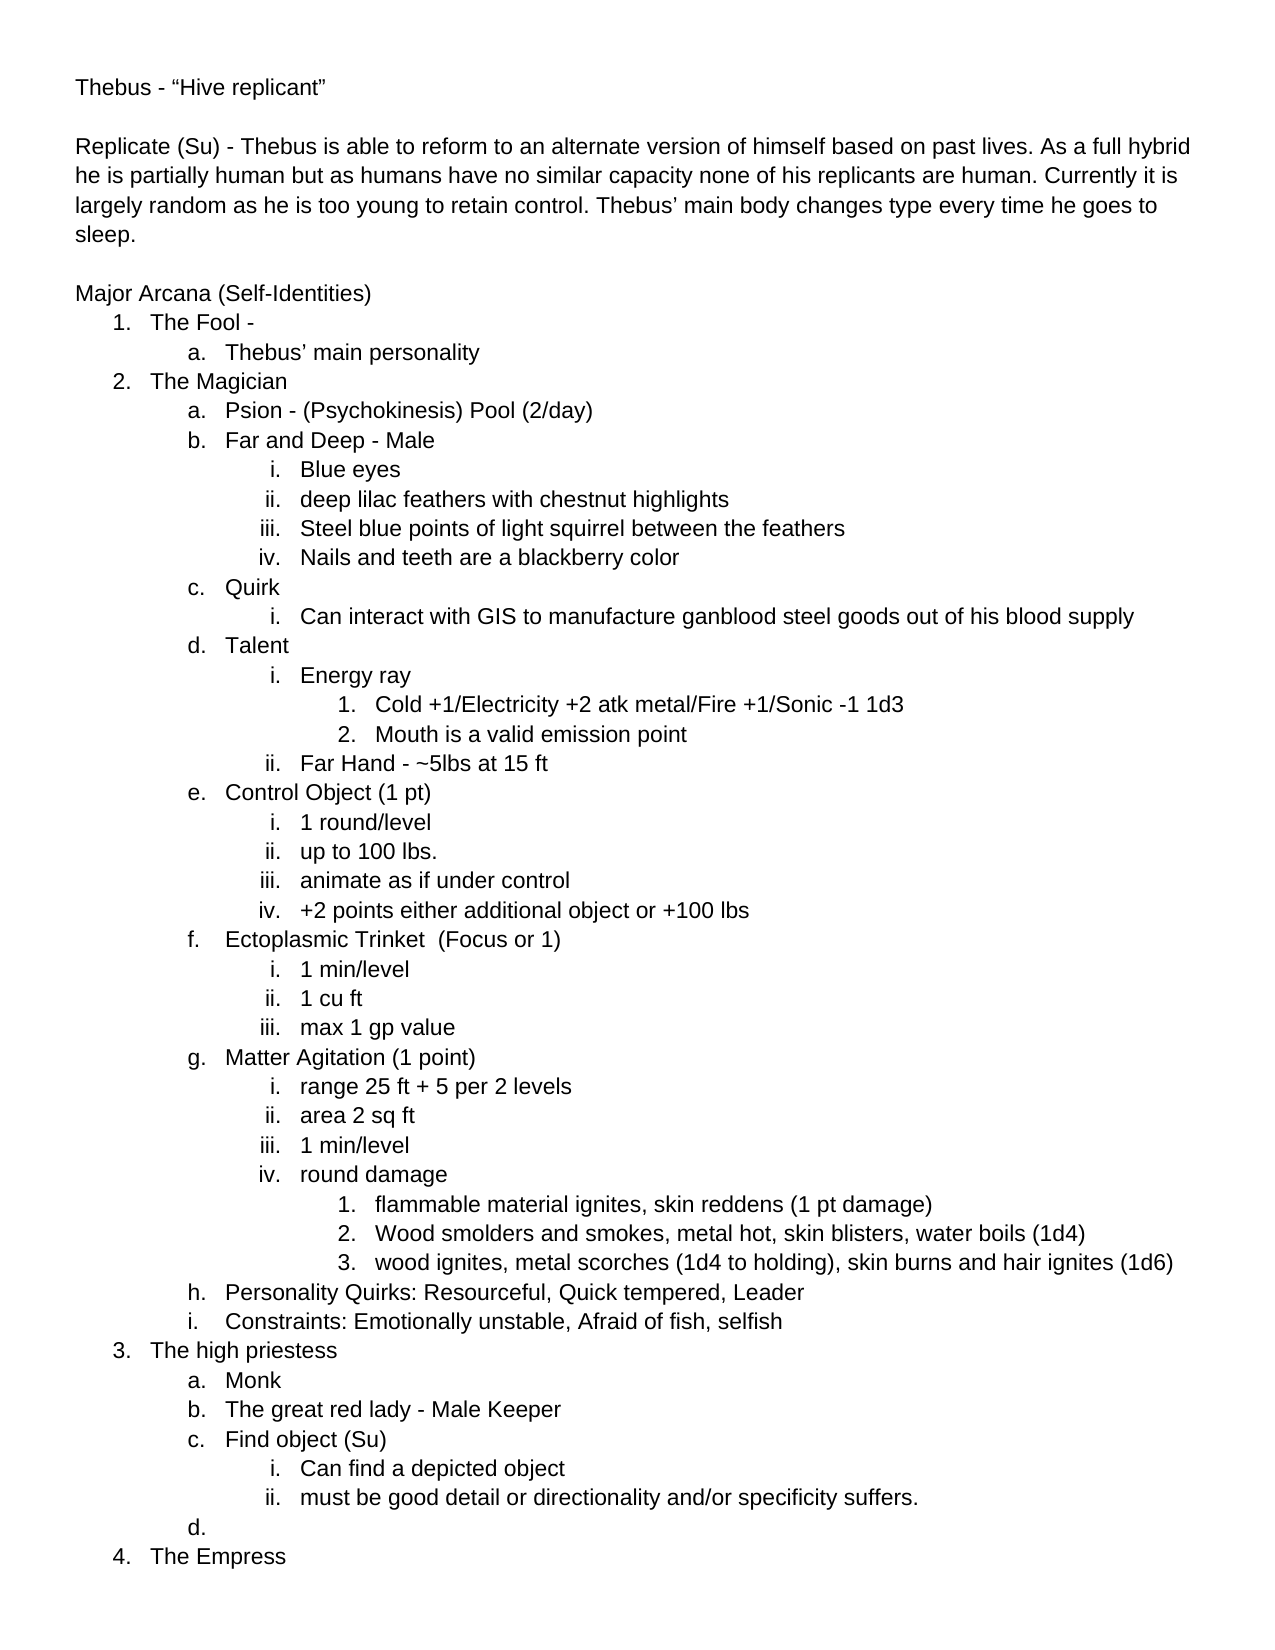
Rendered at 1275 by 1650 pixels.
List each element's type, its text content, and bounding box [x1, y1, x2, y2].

list deep lilac feathers with chestnut highlights [75, 486, 1200, 512]
list must be good detail or directionality and/or specificity suffers. [75, 1485, 1200, 1511]
list The Empress [112, 1544, 1200, 1569]
list range 25 ft + 5 per 2 levels [75, 1074, 1200, 1099]
list The high priestess [112, 1338, 1200, 1364]
list Control Object (1 pt) [187, 780, 1200, 806]
list Nails and teeth are a blackberry color [75, 545, 1200, 571]
list Talent [187, 633, 1200, 659]
list 1 cu ft [75, 986, 1200, 1011]
list Can interact with GIS to manufacture ganblood steel goods out of his blood supply [75, 604, 1200, 629]
list Far Hand - ~5lbs at 15 ft [75, 751, 1200, 776]
list 1 min/level [75, 1132, 1200, 1158]
list area 2 sq ft [75, 1103, 1200, 1129]
list The great red lady - Male Keeper [187, 1397, 1200, 1422]
list Quirk [187, 574, 1200, 600]
list Far and Deep - Male [187, 427, 1200, 453]
list animate as if under control [75, 868, 1200, 894]
list Energy ray [75, 662, 1200, 688]
text Major Arcana (Self-Identities) [75, 281, 1200, 306]
list flammable material ignites, skin reddens (1 pt damage) [337, 1191, 1200, 1217]
list max 1 gp value [75, 1015, 1200, 1041]
list Steel blue points of light squirrel between the feathers [75, 516, 1200, 541]
list Mouth is a valid emission point [337, 721, 1200, 747]
list Thebus’ main personality [187, 339, 1200, 365]
list wood ignites, metal scorches (1d4 to holding), skin burns and hair ignites (1d6) [337, 1250, 1200, 1276]
list up to 100 lbs. [75, 839, 1200, 864]
list Personality Quirks: Resourceful, Quick tempered, Leader [187, 1279, 1200, 1305]
list The Fool - [112, 310, 1200, 336]
list round damage [75, 1162, 1200, 1187]
list Constraints: Emotionally unstable, Afraid of fish, selfish [187, 1309, 1200, 1334]
list Wood smolders and smokes, metal hot, skin blisters, water boils (1d4) [337, 1221, 1200, 1246]
text Thebus - “Hive replicant” [75, 75, 1200, 101]
text Replicate (Su) - Thebus is able to reform to an alternate version of himself based on past lives. As a full hybrid he is partially human but as humans have no similar capacity none of his replicants are human. Currently it is largely random as he is too young to retain control. Thebus’ main body changes type every time he goes to sleep. [75, 134, 1200, 247]
list Psion - (Psychokinesis) Pool (2/day) [187, 398, 1200, 424]
list Find object (Su) [187, 1426, 1200, 1452]
list 1 round/level [75, 809, 1200, 835]
list Matter Agitation (1 point) [187, 1044, 1200, 1070]
list +2 points either additional object or +100 lbs [75, 897, 1200, 923]
list Cold +1/Electricity +2 atk metal/Fire +1/Sonic -1 1d3 [337, 692, 1200, 717]
list Can find a depicted object [75, 1456, 1200, 1481]
list Blue eyes [75, 457, 1200, 482]
list The Magician [112, 369, 1200, 394]
list 1 min/level [75, 956, 1200, 982]
list Monk [187, 1367, 1200, 1393]
list Ectoplasmic Trinket (Focus or 1) [187, 927, 1200, 952]
